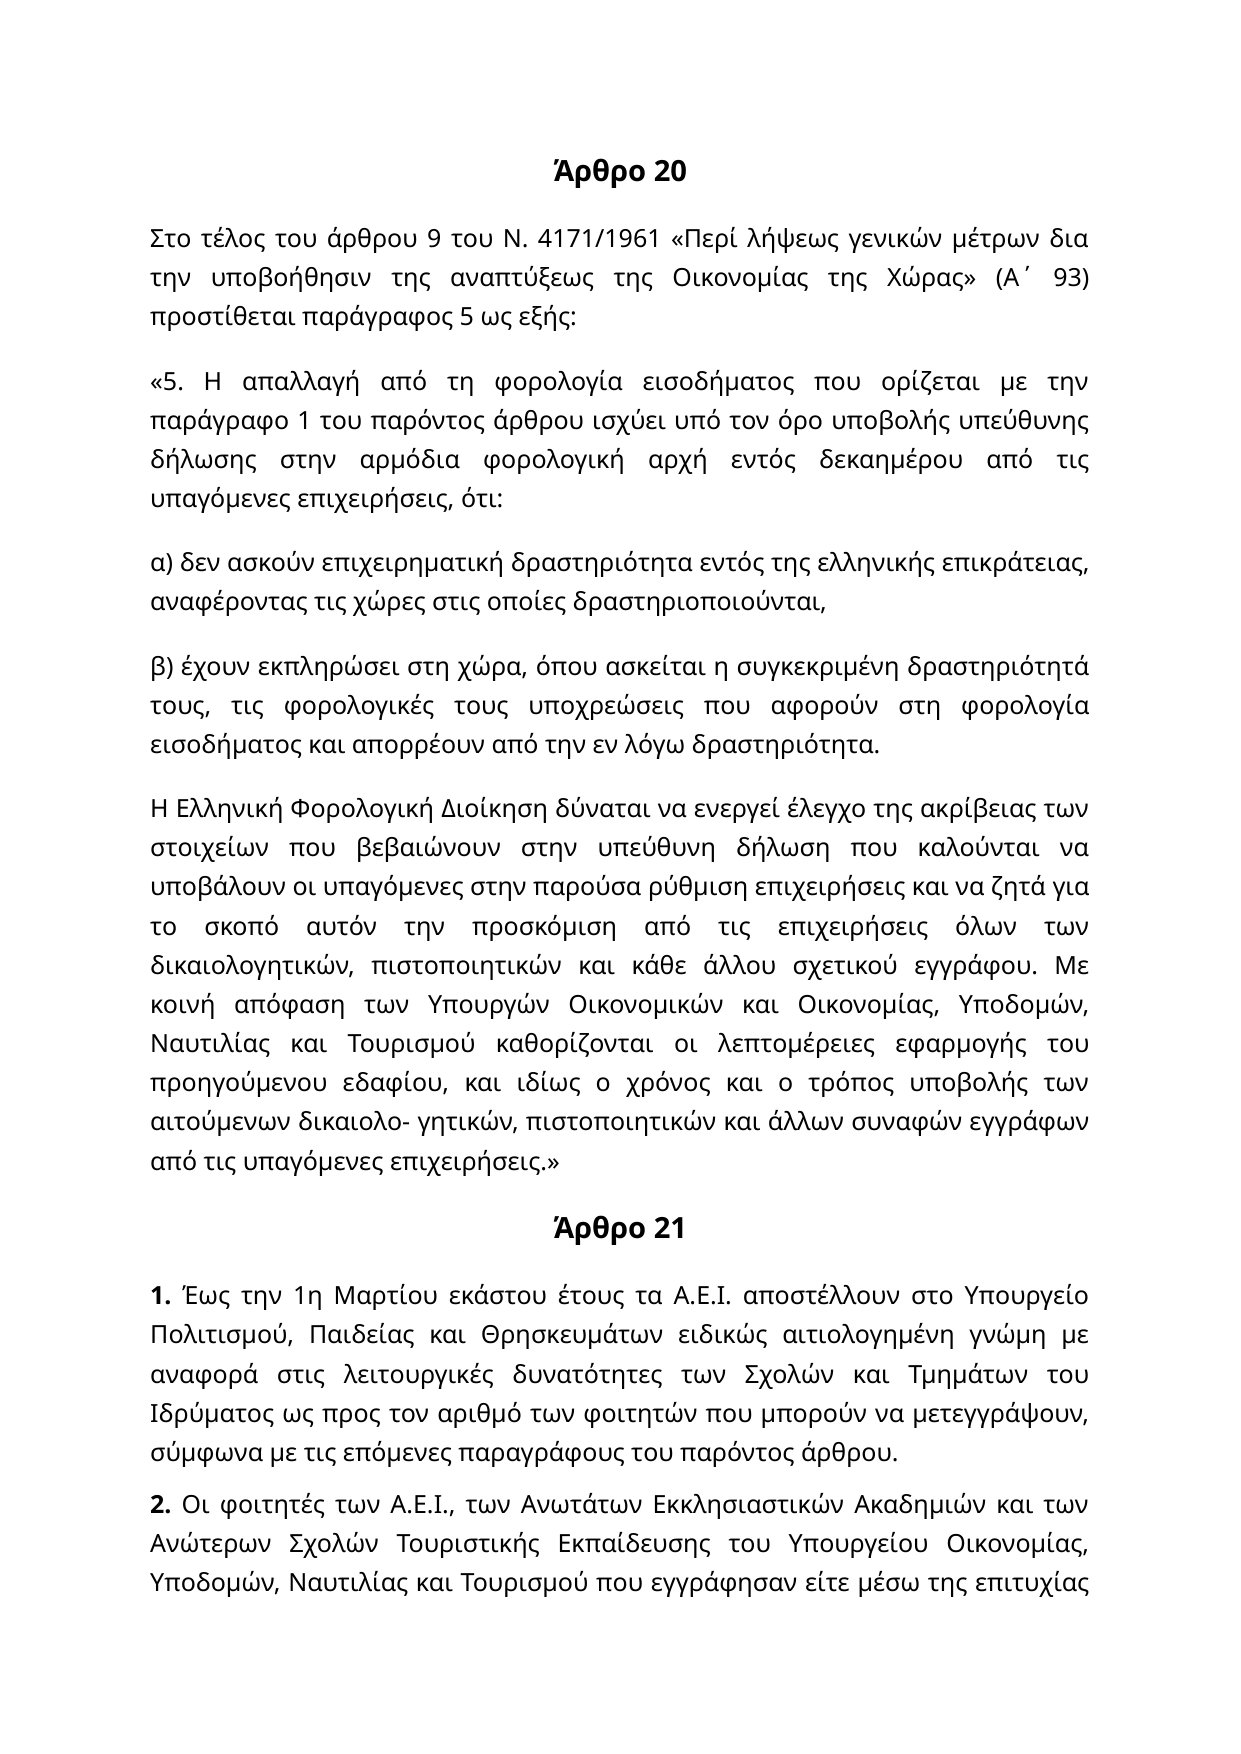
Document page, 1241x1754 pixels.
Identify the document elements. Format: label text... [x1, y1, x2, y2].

text Η Ελληνική Φορολογική Διοίκηση δύναται να ενεργεί έλεγχο της ακρίβειας των στοιχείων που βεβαιώνουν στην υπεύθυνη δήλωση που καλούνται να υποβάλουν οι υπαγόμενες στην παρούσα ρύθμιση επιχειρήσεις και να ζητά για το σκοπό αυτόν την προσκόμιση από τις επιχειρήσεις όλων των δικαιολογητικών, πιστοποιητικών και κάθε άλλου σχετικού εγγράφου. Με κοινή απόφαση των Υπουργών Οικονομικών και Οικονομίας, Υποδομών, Ναυτιλίας και Τουρισμού καθορίζονται οι λεπτομέρειες εφαρμογής του προηγούμενου εδαφίου, και ιδίως ο χρόνος και ο τρόπος υποβολής των αιτούμενων δικαιολο- γητικών, πιστοποιητικών και άλλων συναφών εγγράφων από τις υπαγόμενες επιχειρήσεις.» [150, 791, 1090, 1177]
text 2. Οι φοιτητές των A.E.I., των Ανωτάτων Εκκλησιαστικών Ακαδημιών και των Ανώτερων Σχολών Τουριστικής Εκπαίδευσης του Υπουργείου Οικονομίας, Υποδομών, Ναυτιλίας και Τουρισμού που εγγράφησαν είτε μέσω της επιτυχίας [150, 1486, 1090, 1599]
text β) έχουν εκπληρώσει στη χώρα, όπου ασκείται η συγκεκριμένη δραστηριότητά τους, τις φορολογικές τους υποχρεώσεις που αφορούν στη φορολογία εισοδήματος και απορρέουν από την εν λόγω δραστηριότητα. [150, 648, 1090, 761]
text Στο τέλος του άρθρου 9 του Ν. 4171/1961 «Περί λήψεως γενικών μέτρων δια την υποβοήθησιν της αναπτύξεως της Οικονομίας της Χώρας» (Α΄ 93) προστίθεται παράγραφος 5 ως εξής: [150, 221, 1090, 333]
subtitle Άρθρο 21 [150, 1207, 1090, 1247]
subtitle Άρθρο 20 [150, 150, 1090, 190]
text «5. Η απαλλαγή από τη φορολογία εισοδήματος που ορίζεται με την παράγραφο 1 του παρόντος άρθρου ισχύει υπό τον όρο υποβολής υπεύθυνης δήλωσης στην αρμόδια φορολογική αρχή εντός δεκαημέρου από τις υπαγόμενες επιχειρήσεις, ότι: [150, 363, 1090, 515]
text α) δεν ασκούν επιχειρηματική δραστηριότητα εντός της ελληνικής επικράτειας, αναφέροντας τις χώρες στις οποίες δραστηριοποιούνται, [150, 545, 1090, 618]
text 1. Έως την 1η Μαρτίου εκάστου έτους τα Α.Ε.Ι. αποστέλλουν στο Υπουργείο Πολιτισμού, Παιδείας και Θρησκευμάτων ειδικώς αιτιολογημένη γνώμη με αναφορά στις λειτουργικές δυνατότητες των Σχολών και Τμημάτων του Ιδρύματος ως προς τον αριθμό των φοιτητών που μπορούν να μετεγγράψουν, σύμφωνα με τις επόμενες παραγράφους του παρόντος άρθρου. [150, 1278, 1090, 1469]
